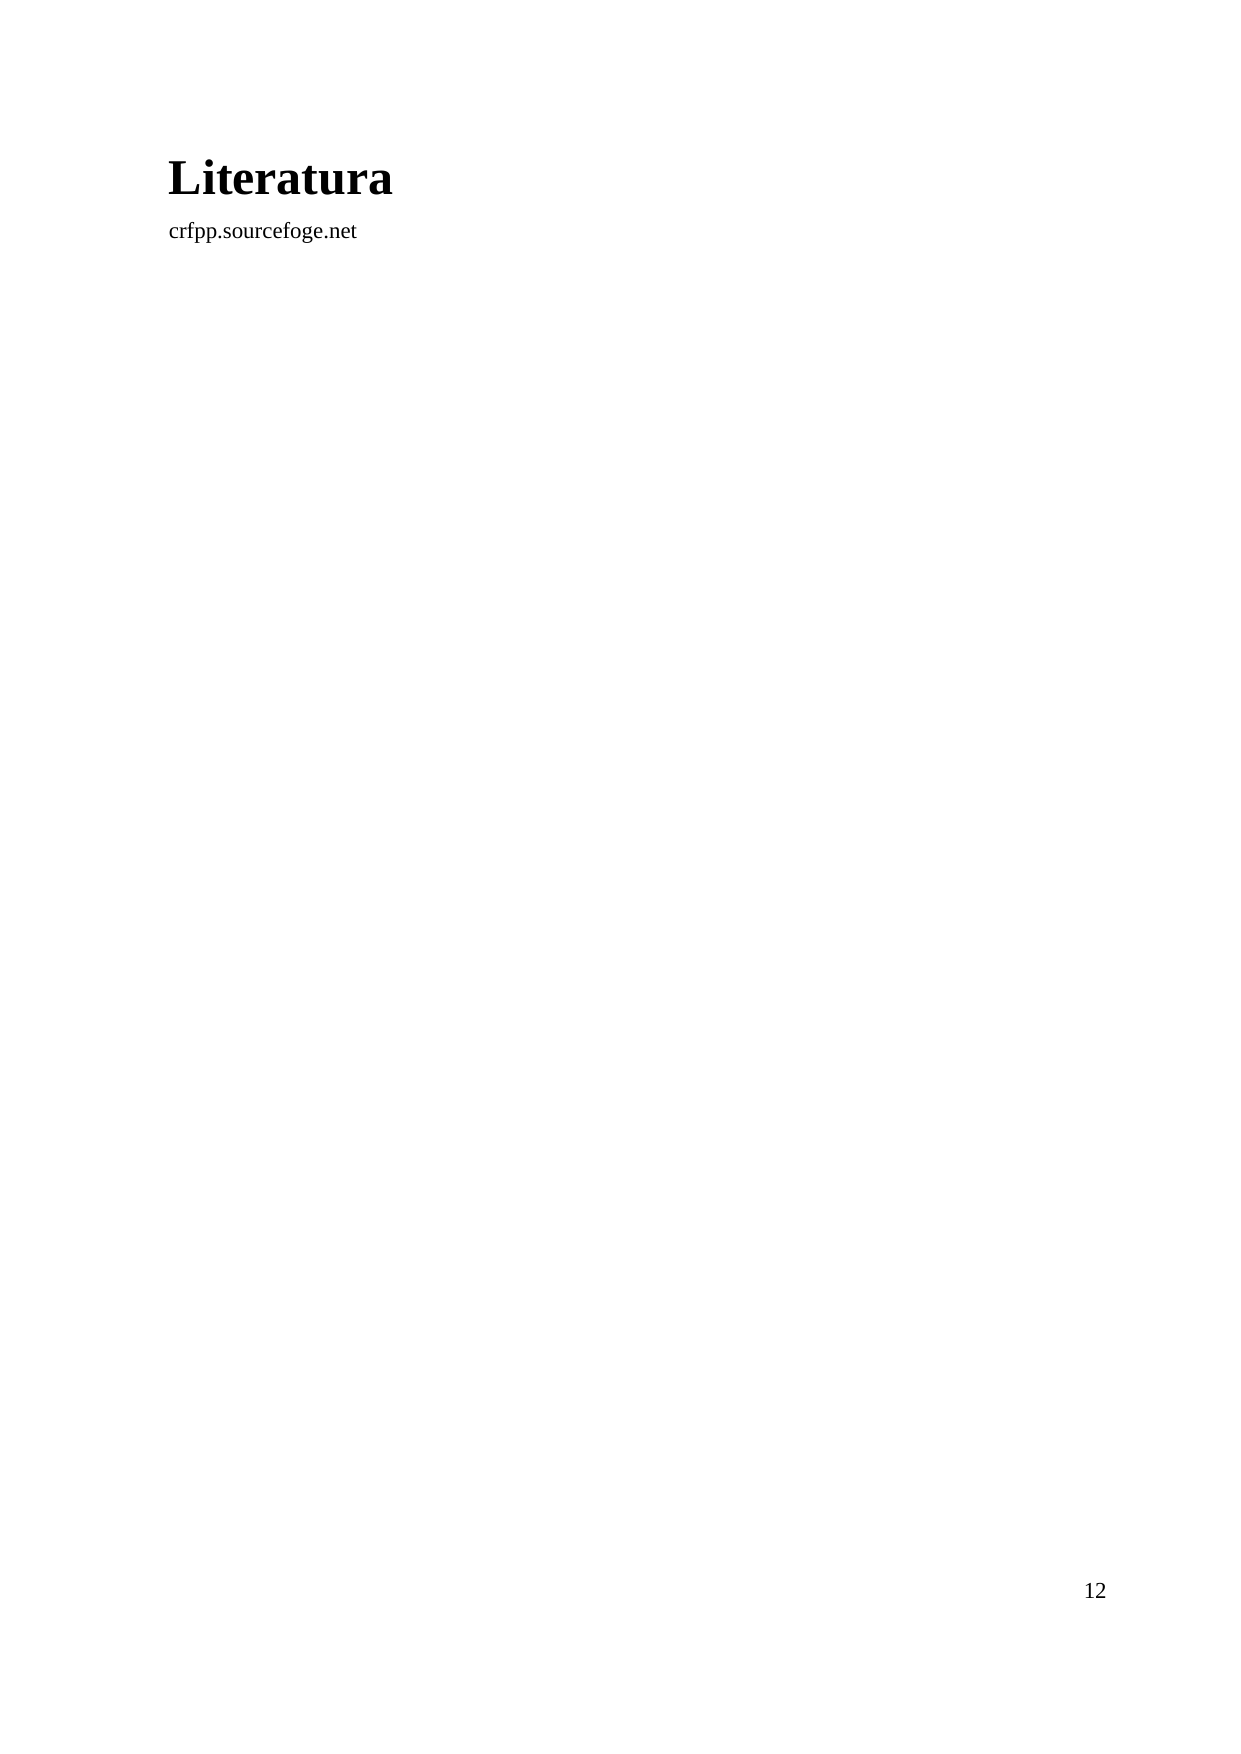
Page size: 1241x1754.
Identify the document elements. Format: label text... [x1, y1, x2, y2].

text Literatura [169, 148, 1106, 205]
text crfpp.sourcefoge.net [169, 218, 1106, 244]
